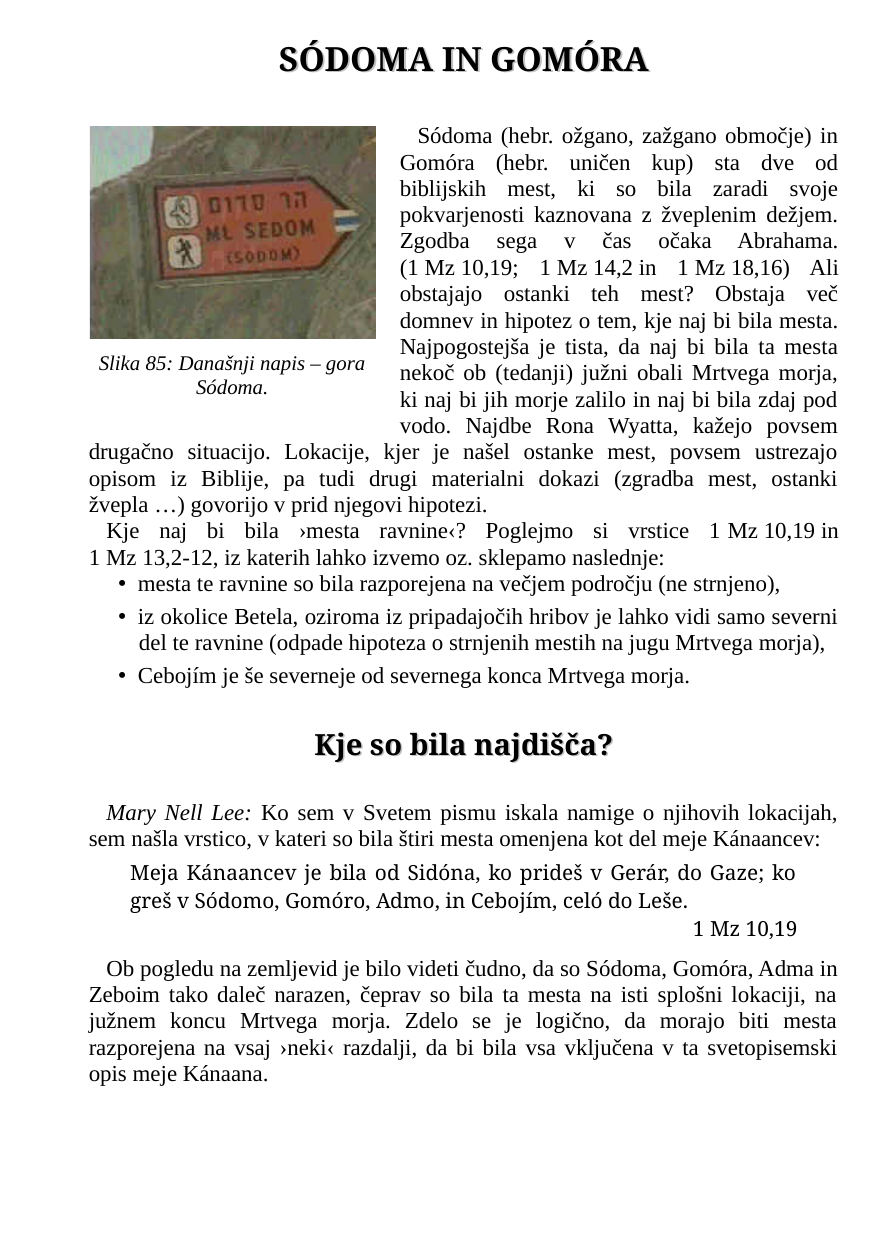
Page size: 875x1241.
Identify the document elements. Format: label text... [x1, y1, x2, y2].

picture [89, 126, 376, 339]
text Slika 85: Današnji napis – gora Sódoma. [90, 339, 376, 399]
list mesta te ravnine so bila razporejena na večjem področju (ne strnjeno), [118, 570, 839, 597]
text Kje naj bi bila ›mesta ravnine‹? Poglejmo si vrstice 1 Mz 10,19 in 1 Mz 13,2‑12, iz katerih lahko izvemo oz. sklepamo naslednje: [88, 517, 839, 570]
text Ob pogledu na zemljevid je bilo videti čudno, da so Sódoma, Gomóra, Adma in Zeboim tako daleč narazen, čeprav so bila ta mesta na isti splošni lokaciji, na južnem koncu Mrtvega morja. Zdelo se je logično, da morajo biti mesta razporejena na vsaj ›neki‹ razdalji, da bi bila vsa vključena v ta svetopisemski opis meje Kánaana. [88, 955, 839, 1087]
list Cebojím je še severneje od severnega konca Mrtvega morja. [118, 662, 839, 688]
text Sódoma (hebr. ožgano, zažgano območje) in Gomóra (hebr. uničen kup) sta dve od biblijskih mest, ki so bila zaradi svoje pokvarjenosti kaznovana z žveplenim dežjem. Zgodba sega v čas očaka Abrahama. (1 Mz 10,19; 1 Mz 14,2 in 1 Mz 18,16) Ali obstajajo ostanki teh mest? Obstaja več domnev in hipotez o tem, kje naj bi bila mesta. Najpogostejša je tista, da naj bi bila ta mesta nekoč ob (tedanji) južni obali Mrtvega morja, ki naj bi jih morje zalilo in naj bi bila zdaj pod vodo. Najdbe Rona Wyatta, kažejo povsem drugačno situacijo. Lokacije, kjer je našel ostanke mest, povsem ustrezajo opisom iz Biblije, pa tudi drugi materialni dokazi (zgradba mest, ostanki žvepla …) govorijo v prid njegovi hipotezi. [88, 122, 839, 517]
subtitle Sódoma in Gomóra [88, 35, 839, 81]
list iz okolice Betela, oziroma iz pripadajočih hribov je lahko vidi samo severni del te ravnine (odpade hipoteza o strnjenih mestih na jugu Mrtvega morja), [118, 603, 839, 656]
subtitle Kje so bila najdišča? [88, 724, 839, 764]
text Meja Kánaancev je bila od Sidóna, ko prideš v Gerár, do Gaze; ko greš v Sódomo, Gomóro, Admo, in Cebojím, celó do Leše. 1 Mz 10,19 [130, 858, 797, 943]
text Mary Nell Lee: Ko sem v Svetem pismu iskala namige o njihovih lokacijah, sem našla vrstico, v kateri so bila štiri mesta omenjena kot del meje Kánaancev: [88, 799, 839, 852]
